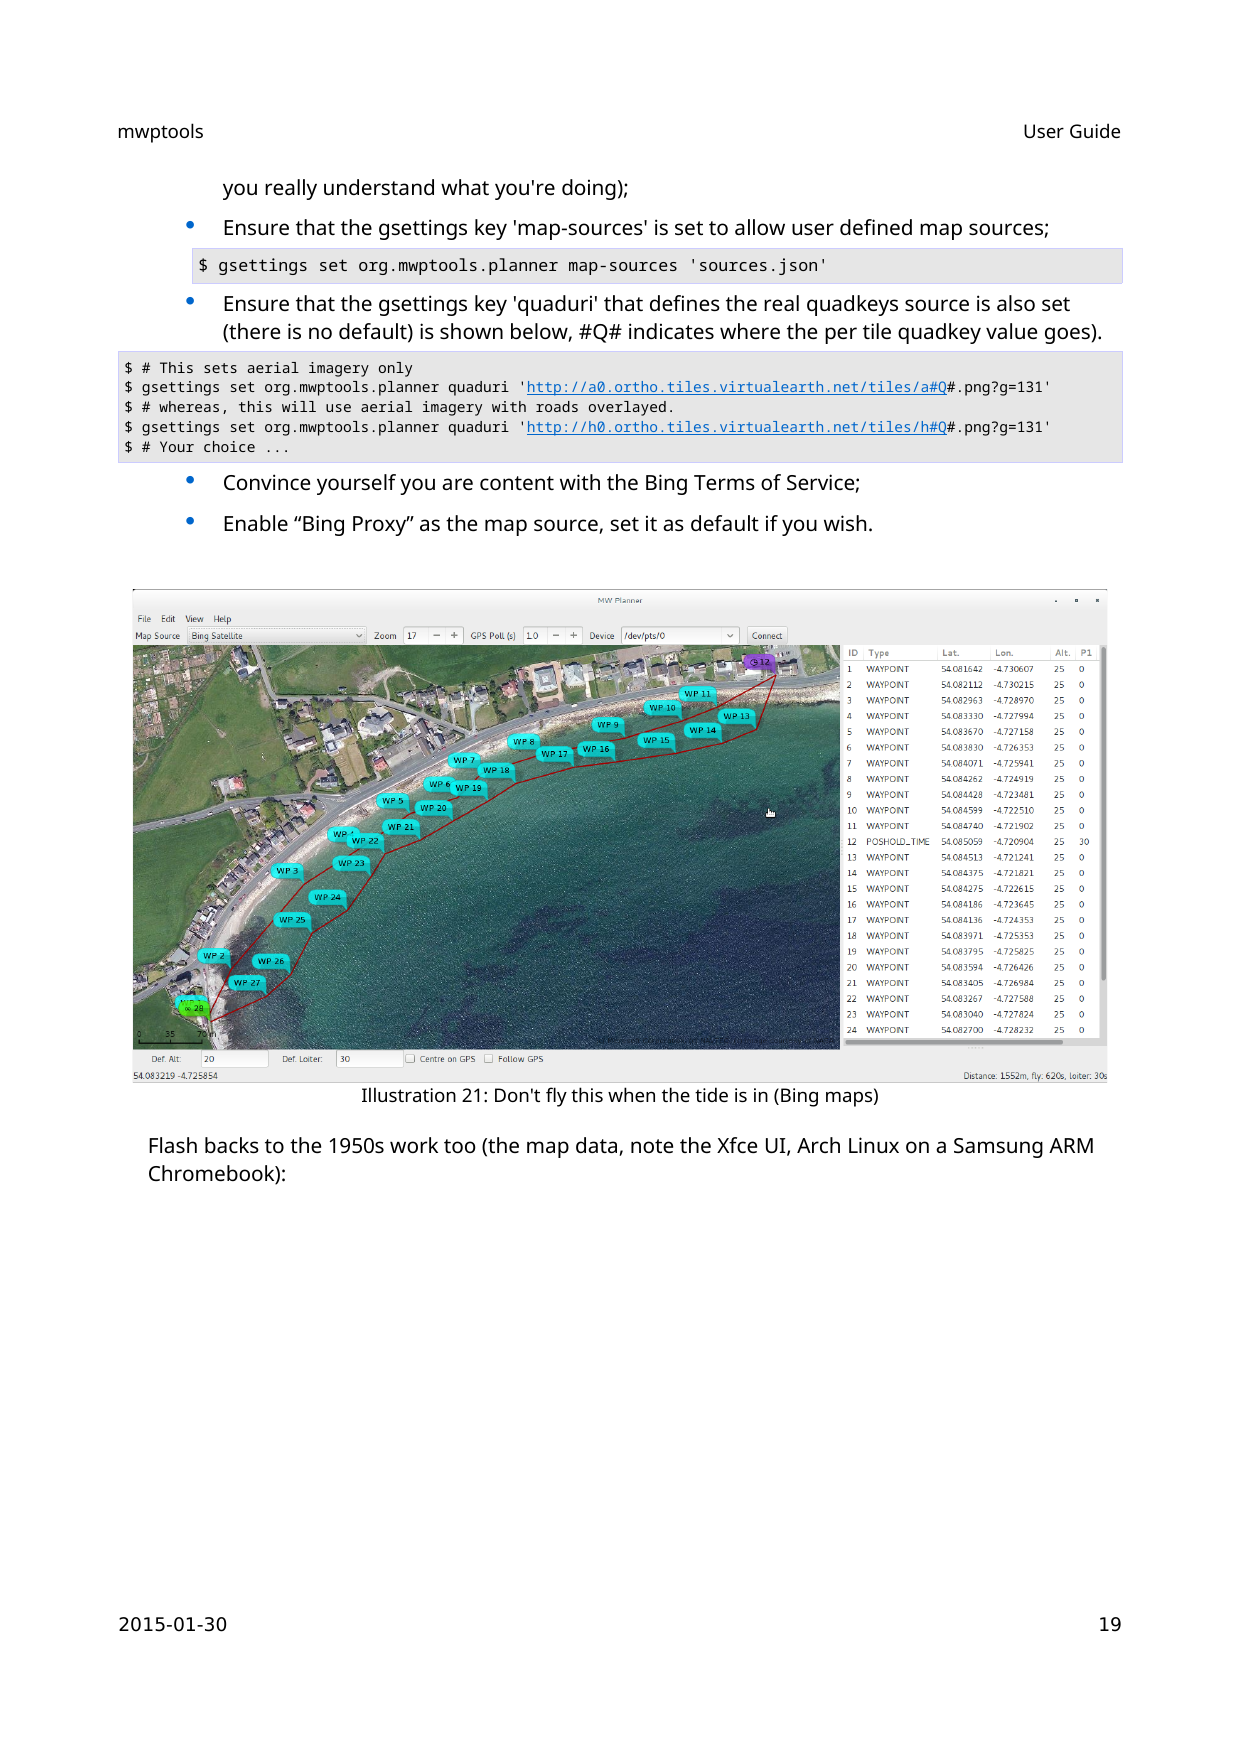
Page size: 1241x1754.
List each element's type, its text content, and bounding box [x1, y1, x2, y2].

text Illustration 21: Don't fly this when the tide is in (Bing maps) [133, 1083, 1107, 1108]
list you really understand what you're doing); [185, 173, 1122, 201]
list $ gsettings set org.mwptools.planner quaduri 'http://h0.ortho.tiles.virtualearth.net/tiles/h#Q#.png?g=131' [119, 411, 1122, 431]
list $ # This sets aerial imagery only [119, 352, 1122, 371]
text Flash backs to the 1950s work too (the map data, note the Xfce UI, Arch Linux on a Samsung ARM Chromebook): [148, 1131, 1122, 1187]
list Convince yourself you are content with the Bing Terms of Service; [185, 468, 1122, 497]
list Ensure that the gsettings key 'quaduri' that defines the real quadkeys source is also set (there is no default) is shown below, #Q# indicates where the per tile quadkey value goes). [185, 289, 1122, 346]
text $ # Your choice ... [119, 431, 1122, 462]
picture [132, 589, 1108, 1083]
list Enable “Bing Proxy” as the map source, set it as default if you wish. [185, 509, 1122, 537]
list $ gsettings set org.mwptools.planner quaduri 'http://a0.ortho.tiles.virtualearth.net/tiles/a#Q#.png?g=131' [119, 371, 1122, 391]
text $ # whereas, this will use aerial imagery with roads overlayed. [119, 391, 1122, 411]
list Ensure that the gsettings key 'map-sources' is set to allow user defined map sources; [185, 213, 1122, 242]
text $ gsettings set org.mwptools.planner map-sources 'sources.json' [193, 249, 1122, 283]
